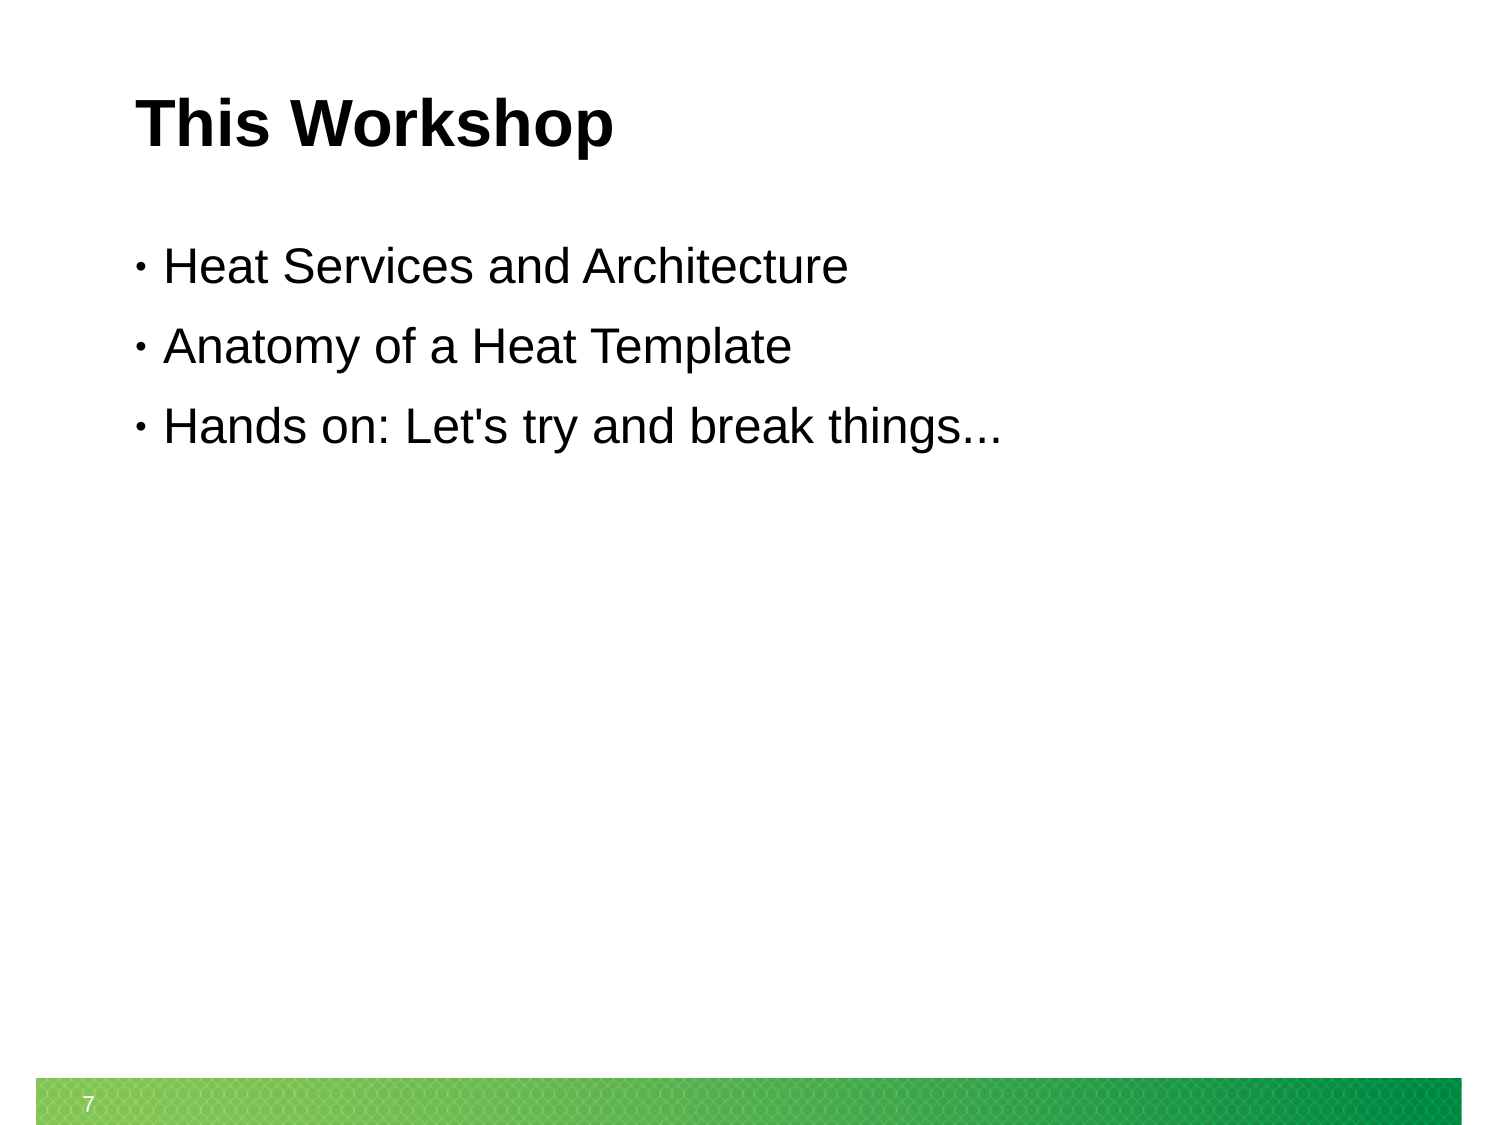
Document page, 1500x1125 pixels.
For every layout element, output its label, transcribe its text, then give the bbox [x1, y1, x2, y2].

picture [36, 1078, 1462, 1125]
list Heat Services and Architecture Anatomy of a Heat Template Hands on: Let's try and break things... [135, 238, 1372, 892]
title This Workshop [135, 41, 1372, 204]
